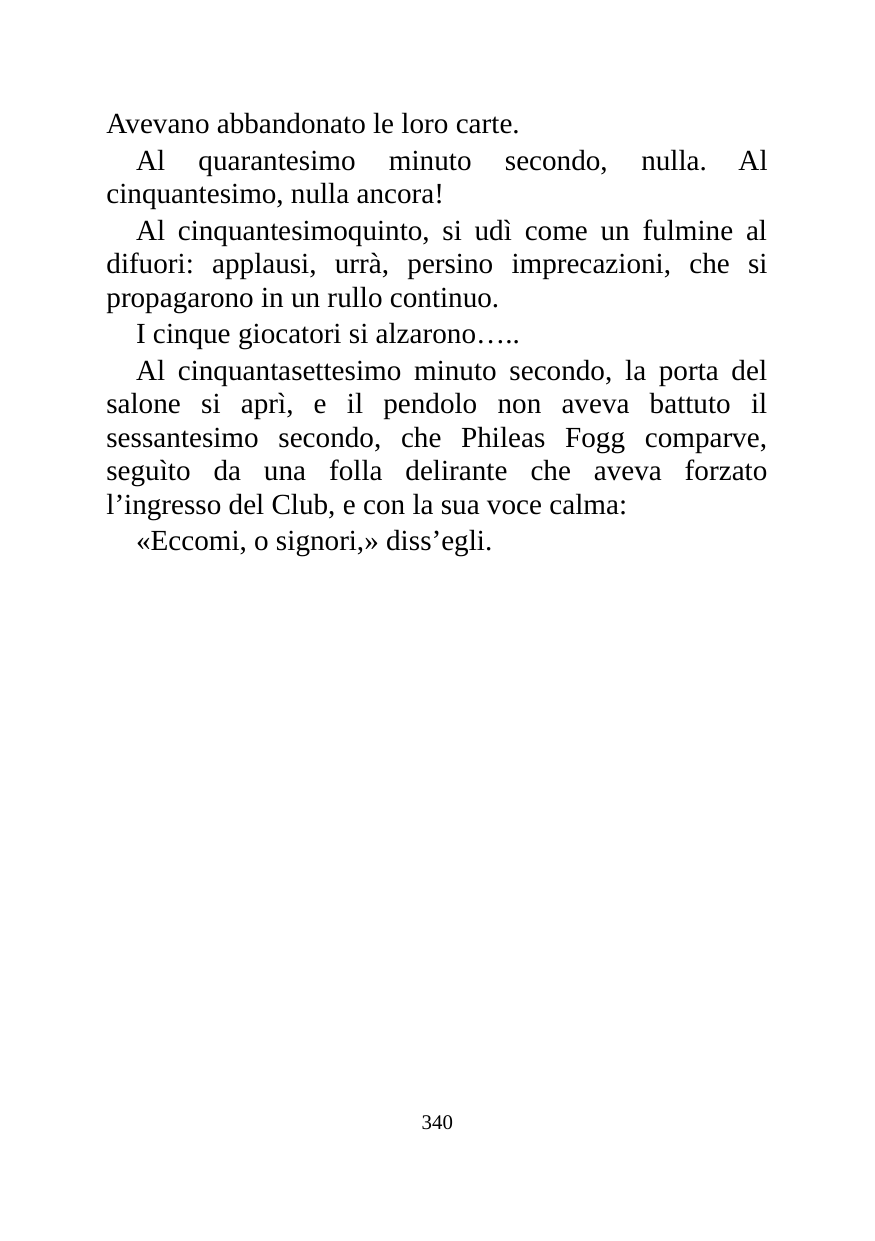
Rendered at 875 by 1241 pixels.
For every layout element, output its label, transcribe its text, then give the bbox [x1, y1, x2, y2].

text Al cinquantasettesimo minuto secondo, la porta del salone si aprì, e il pendolo non aveva battuto il sessantesimo secondo, che Phileas Fogg comparve, seguìto da una folla delirante che aveva forzato l’ingresso del Club, e con la sua voce calma: [106, 353, 768, 520]
text Al cinquantesimoquinto, si udì come un fulmine al difuori: applausi, urrà, persino imprecazioni, che si propagarono in un rullo continuo. [106, 213, 768, 313]
text Al quarantesimo minuto secondo, nulla. Al cinquantesimo, nulla ancora! [106, 143, 768, 210]
text I cinque giocatori si alzarono….. [106, 316, 768, 350]
text «Eccomi, o signori,» diss’egli. [106, 523, 768, 557]
text Avevano abbandonato le loro carte. [106, 106, 768, 140]
